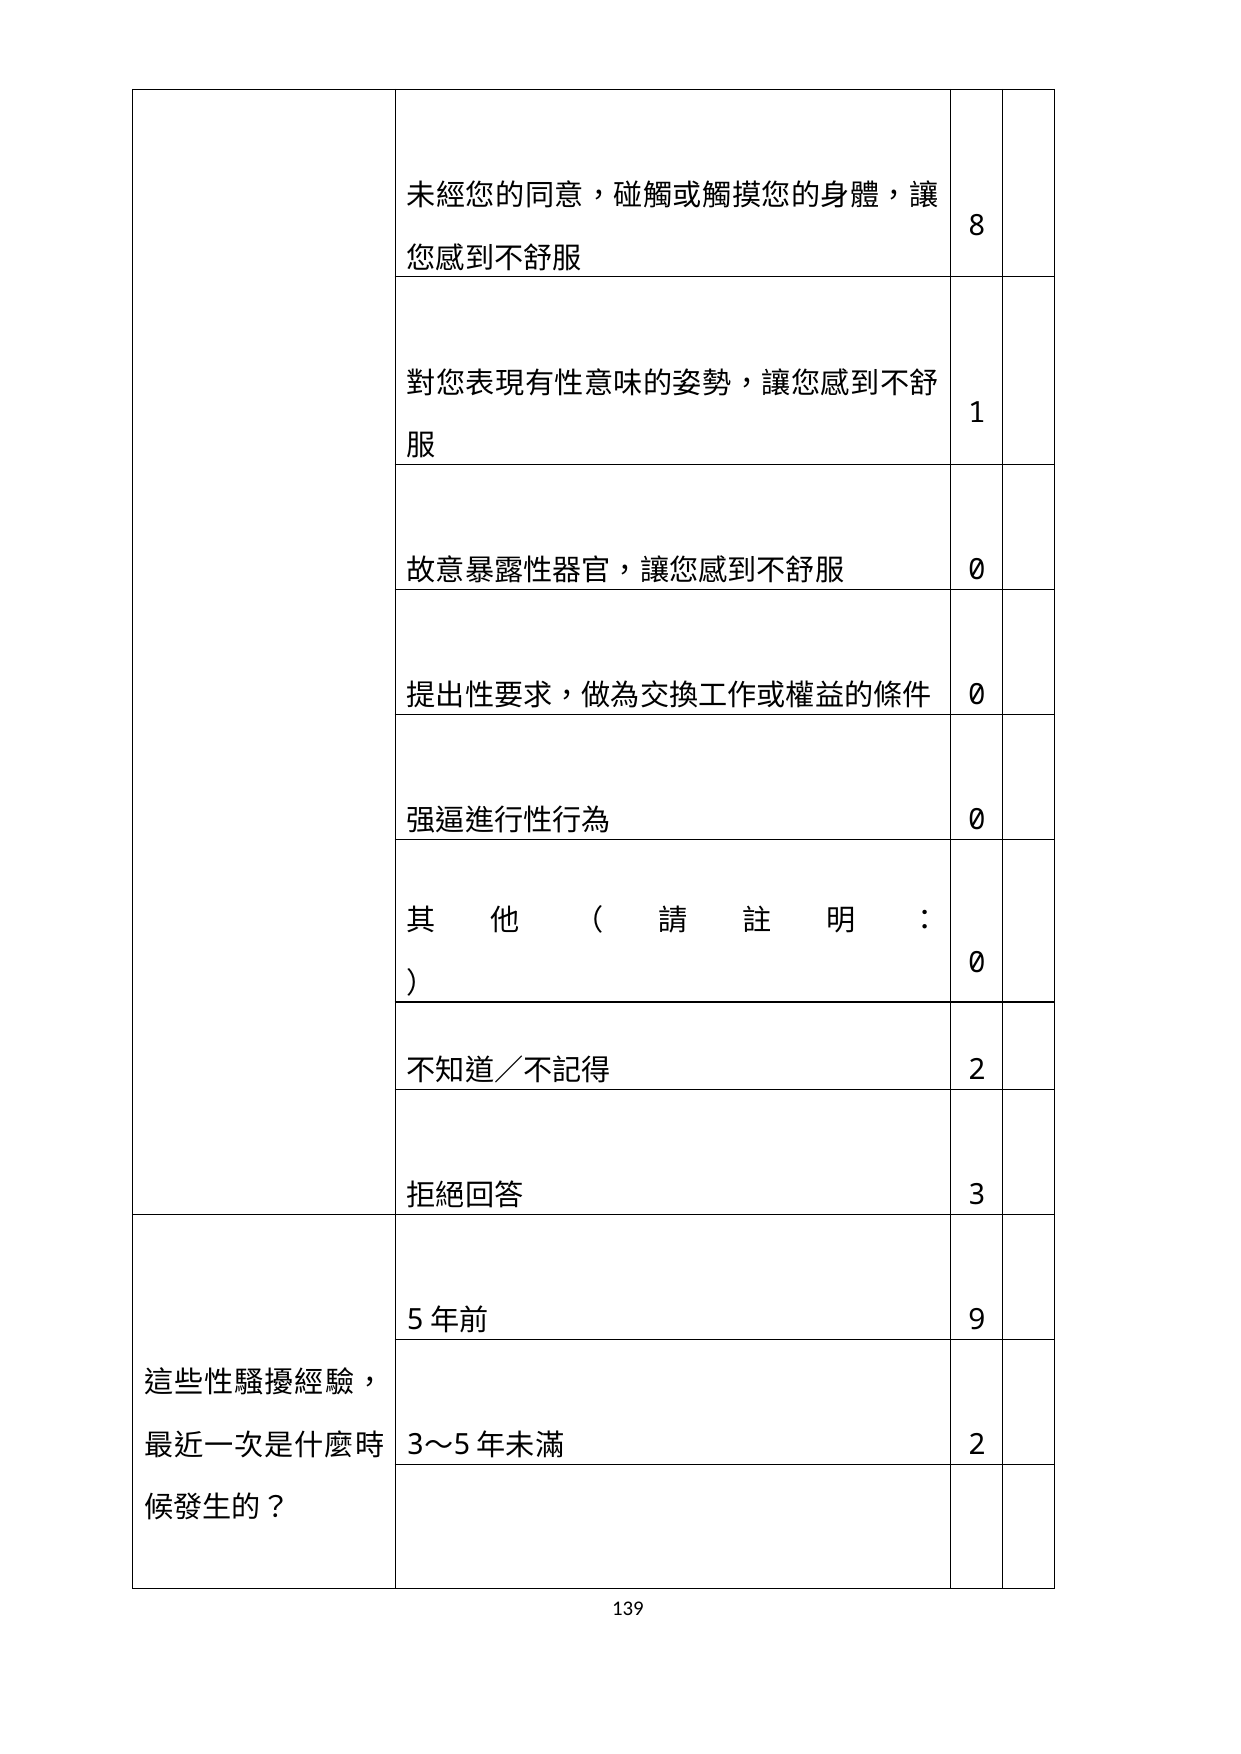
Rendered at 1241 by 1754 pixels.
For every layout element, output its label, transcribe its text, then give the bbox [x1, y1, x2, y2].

table_cell [1003, 277, 1054, 464]
table_cell 拒絕回答 [396, 1090, 950, 1214]
table_cell 3～5年未滿 [396, 1340, 950, 1464]
table_cell [1003, 90, 1054, 276]
table_cell 其他（請註明： ） [396, 840, 950, 1001]
table_cell 9 [951, 1215, 1002, 1339]
table_cell 3 [951, 1090, 1002, 1214]
table_cell [1003, 1003, 1054, 1089]
table_cell 1 [951, 277, 1002, 464]
table_cell [1003, 465, 1054, 589]
table_cell 2 [951, 1340, 1002, 1464]
table_cell [133, 90, 395, 1214]
table_cell [396, 1465, 950, 1588]
table_cell 未經您的同意，碰觸或觸摸您的身體，讓您感到不舒服 [396, 90, 950, 276]
table_cell [1003, 840, 1054, 1001]
table_cell 5年前 [396, 1215, 950, 1339]
table_cell 0 [951, 840, 1002, 1001]
table_cell 對您表現有性意味的姿勢，讓您感到不舒服 [396, 277, 950, 464]
table_cell [951, 1465, 1002, 1588]
table_cell [1003, 590, 1054, 714]
table_cell [1003, 1465, 1054, 1588]
table_cell 强逼進行性行為 [396, 715, 950, 839]
table_cell 這些性騷擾經驗，最近一次是什麼時候發生的？ [133, 1215, 395, 1588]
table_cell [1003, 1340, 1054, 1464]
table_cell [1003, 1090, 1054, 1214]
table_cell 0 [951, 465, 1002, 589]
table_cell [1003, 715, 1054, 839]
table_cell 0 [951, 590, 1002, 714]
table_cell 提出性要求，做為交換工作或權益的條件 [396, 590, 950, 714]
table_cell 不知道／不記得 [396, 1003, 950, 1089]
table_cell 故意暴露性器官，讓您感到不舒服 [396, 465, 950, 589]
table_cell 8 [951, 90, 1002, 276]
table_cell 0 [951, 715, 1002, 839]
table_cell 2 [951, 1003, 1002, 1089]
table_cell [1003, 1215, 1054, 1339]
